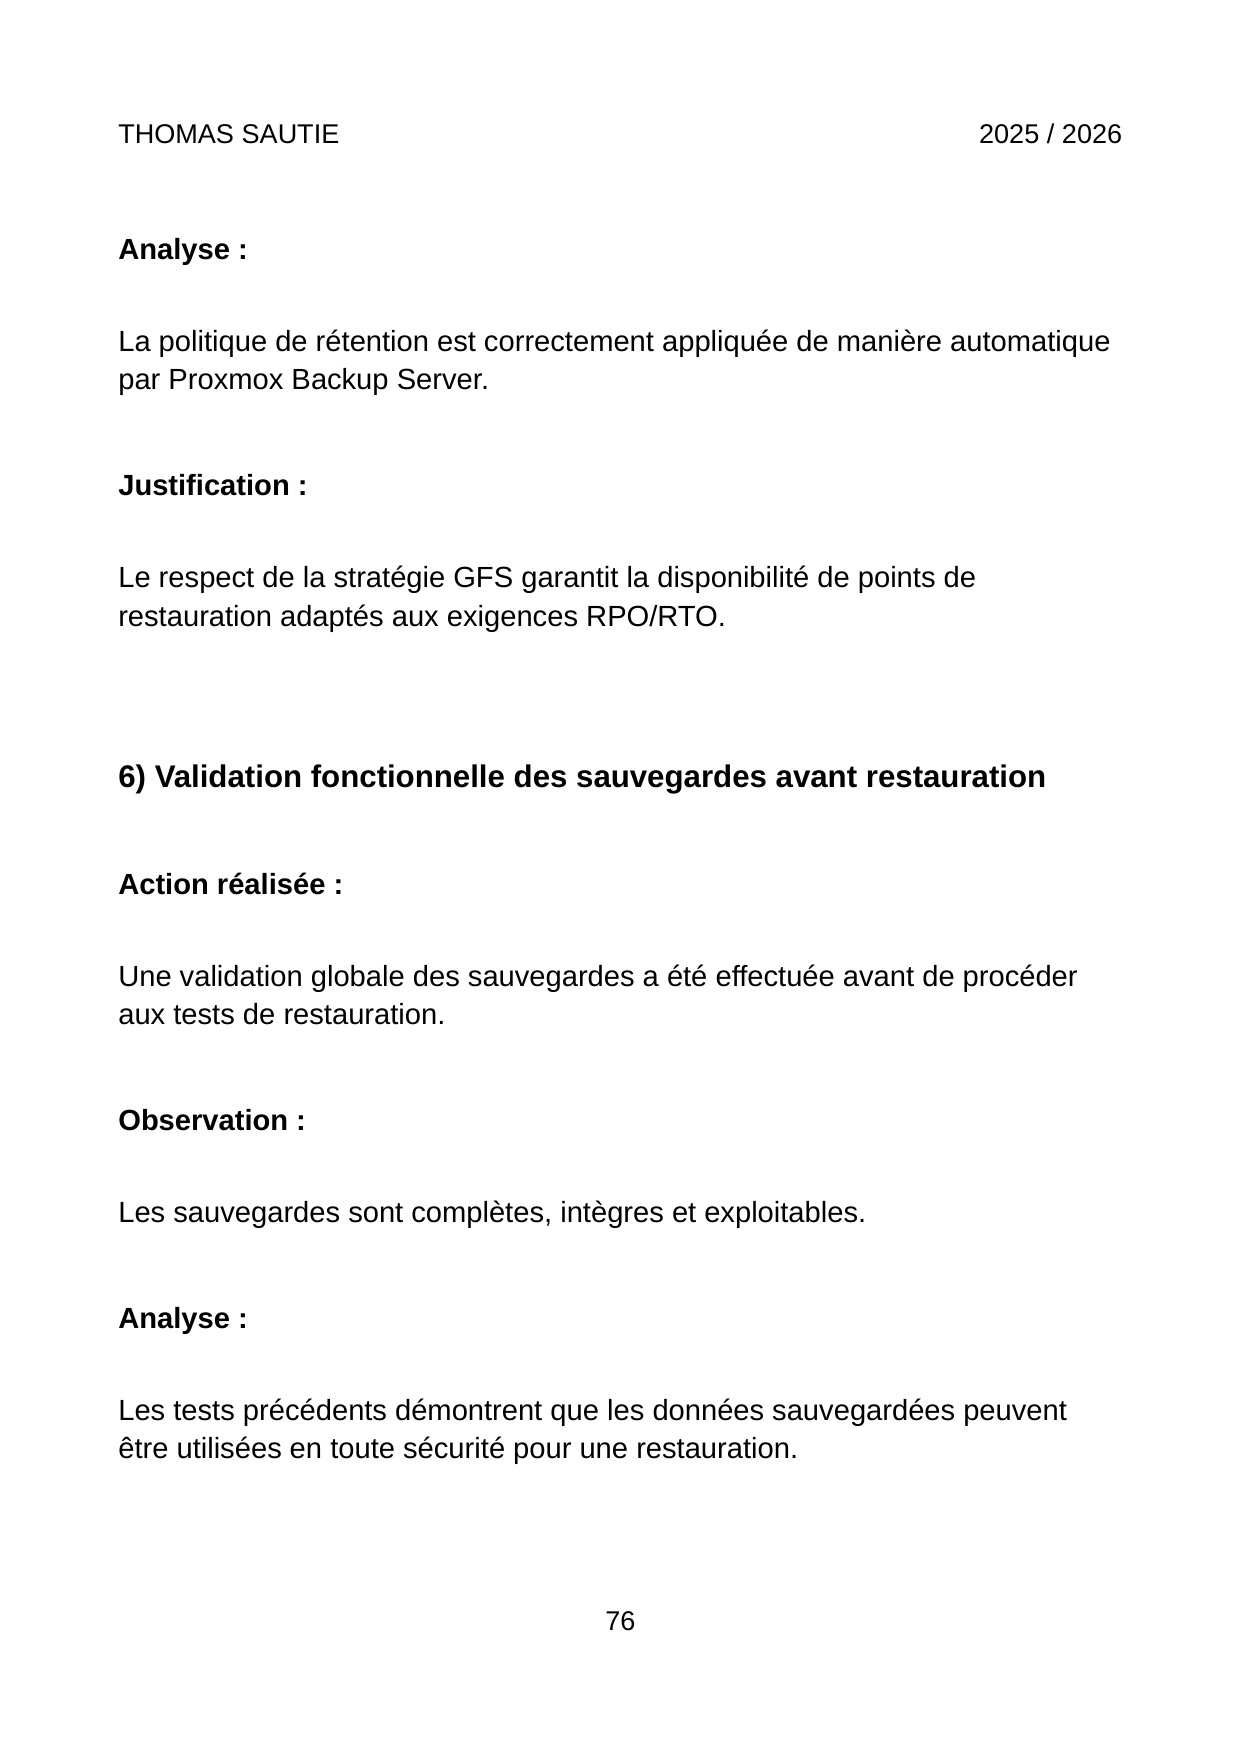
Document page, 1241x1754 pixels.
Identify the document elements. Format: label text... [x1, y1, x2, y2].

text Observation : [118, 1103, 1122, 1137]
text Analyse : [118, 1301, 1122, 1335]
text Action réalisée : [118, 867, 1122, 901]
text Une validation globale des sauvegardes a été effectuée avant de procéder aux tests de restauration. [118, 920, 1122, 1031]
text Les tests précédents démontrent que les données sauvegardées peuvent être utilisées en toute sécurité pour une restauration. [118, 1354, 1122, 1465]
text Justification : [118, 468, 1122, 502]
text La politique de rétention est correctement appliquée de manière automatique par Proxmox Backup Server. [118, 285, 1122, 396]
text Les sauvegardes sont complètes, intègres et exploitables. [118, 1157, 1122, 1229]
text Analyse : [118, 232, 1122, 266]
text 6) Validation fonctionnelle des sauvegardes avant restauration [118, 758, 1122, 794]
text Le respect de la stratégie GFS garantit la disponibilité de points de restauration adaptés aux exigences RPO/RTO. [118, 522, 1122, 632]
